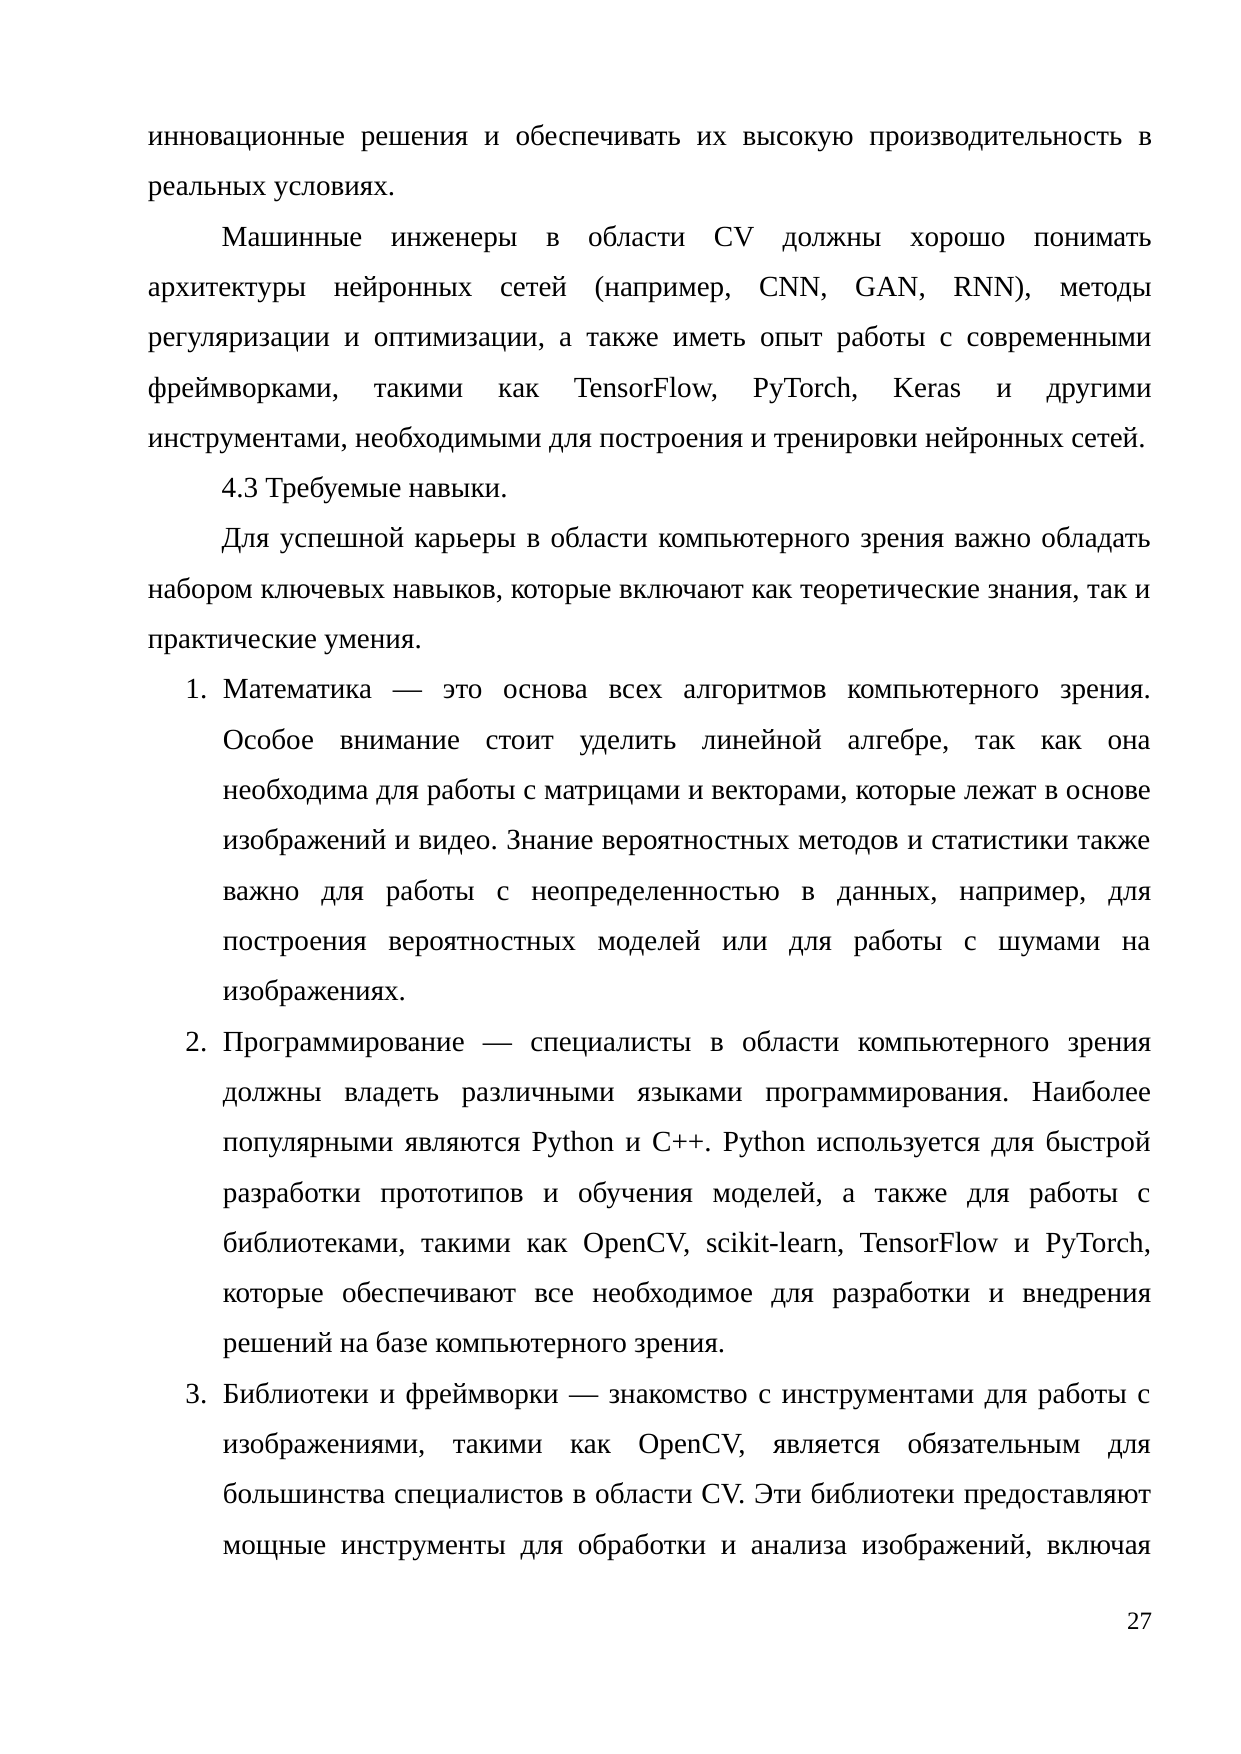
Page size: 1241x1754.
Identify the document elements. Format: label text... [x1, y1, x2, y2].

text инновационные решения и обеспечивать их высокую производительность в реальных условиях. [148, 118, 1152, 202]
list Математика — это основа всех алгоритмов компьютерного зрения. Особое внимание стоит уделить линейной алгебре, так как она необходима для работы с матрицами и векторами, которые лежат в основе изображений и видео. Знание вероятностных методов и статистики также важно для работы с неопределенностью в данных, например, для построения вероятностных моделей или для работы с шумами на изображениях. [185, 672, 1152, 1007]
text Машинные инженеры в области CV должны хорошо понимать архитектуры нейронных сетей (например, CNN, GAN, RNN), методы регуляризации и оптимизации, а также иметь опыт работы с современными фреймворками, такими как TensorFlow, PyTorch, Keras и другими инструментами, необходимыми для построения и тренировки нейронных сетей. [148, 219, 1152, 453]
text 4.3 Требуемые навыки. [148, 470, 1152, 504]
list Библиотеки и фреймворки — знакомство с инструментами для работы с изображениями, такими как OpenCV, является обязательным для большинства специалистов в области CV. Эти библиотеки предоставляют мощные инструменты для обработки и анализа изображений, включая [185, 1376, 1152, 1560]
text Для успешной карьеры в области компьютерного зрения важно обладать набором ключевых навыков, которые включают как теоретические знания, так и практические умения. [148, 521, 1152, 655]
list Программирование — специалисты в области компьютерного зрения должны владеть различными языками программирования. Наиболее популярными являются Python и C++. Python используется для быстрой разработки прототипов и обучения моделей, а также для работы с библиотеками, такими как OpenCV, scikit-learn, TensorFlow и PyTorch, которые обеспечивают все необходимое для разработки и внедрения решений на базе компьютерного зрения. [185, 1024, 1152, 1359]
